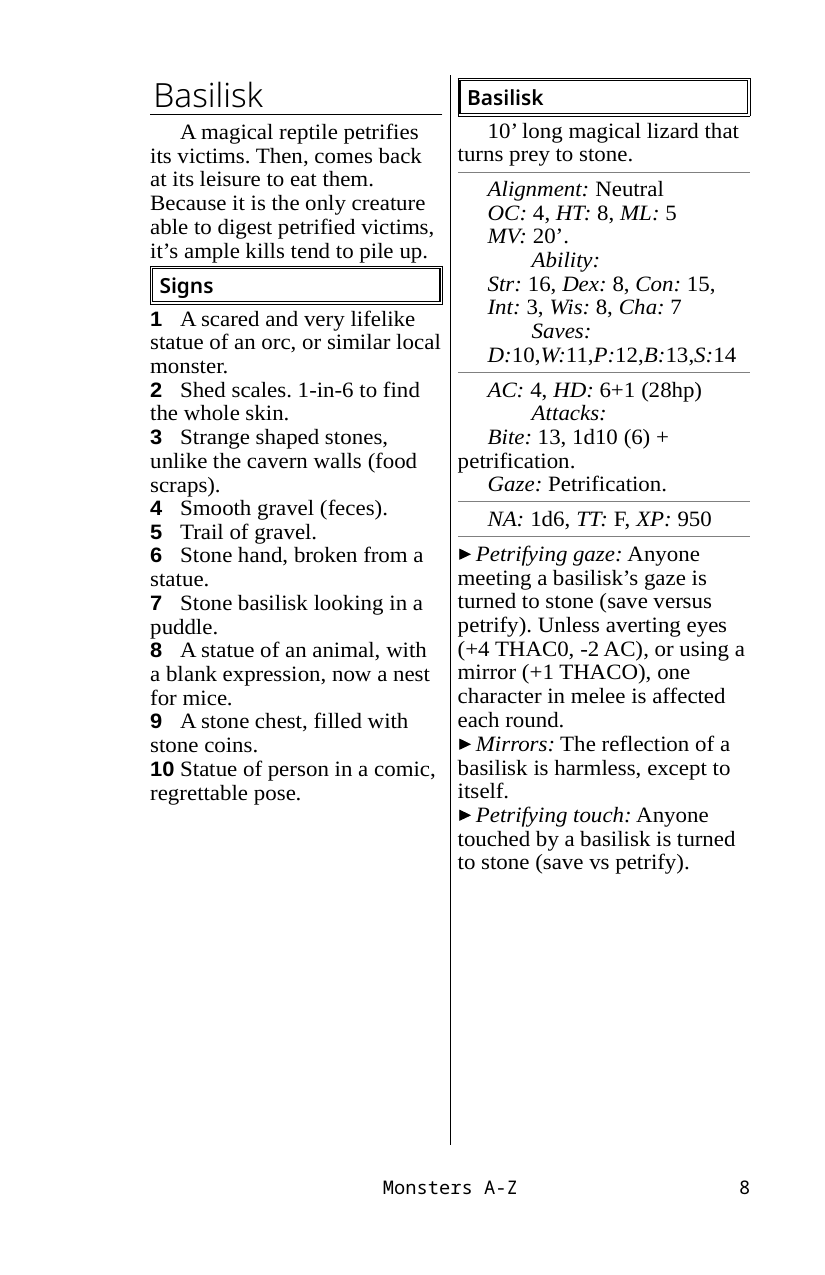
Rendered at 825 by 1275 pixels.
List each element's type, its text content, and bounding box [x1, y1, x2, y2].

text Saves: [457, 320, 750, 343]
text Gaze: Petrification. [457, 473, 750, 496]
text OC: 4, HT: 8, ML: 5 [457, 201, 750, 225]
list Smooth gravel (feces). [150, 497, 442, 520]
list Petrifying touch: Anyone touched by a basilisk is turned to stone (save vs petrify). [457, 803, 750, 874]
text Bite: 13, 1d10 (6) + petrification. [457, 425, 750, 473]
subtitle Basilisk [150, 75, 442, 114]
list A statue of an animal, with a blank expression, now a nest for mice. [150, 639, 442, 710]
text Str: 16, Dex: 8, Con: 15, [457, 272, 750, 296]
text MV: 20’. [457, 225, 750, 249]
list Stone basilisk looking in a puddle. [150, 591, 442, 639]
text Ability: [457, 249, 750, 272]
text Int: 3, Wis: 8, Cha: 7 [457, 296, 750, 320]
list A scared and very lifelike statue of an orc, or similar local monster. [150, 307, 442, 378]
list Strange shaped stones, unlike the cavern walls (food scraps). [150, 426, 442, 497]
list Petrifying gaze: Anyone meeting a basilisk’s gaze is turned to stone (save versus petrify). Unless averting eyes (+4 THAC0, -2 AC), or using a mirror (+1 THACO), one character in melee is affected each round. [457, 542, 750, 732]
list Mirrors: The reflection of a basilisk is harmless, except to itself. [457, 732, 750, 803]
subtitle Basilisk [461, 81, 747, 113]
text 10’ long magical lizard that turns prey to stone. [457, 119, 750, 167]
text Attacks: [457, 402, 750, 425]
list Statue of person in a comic, regrettable pose. [150, 757, 442, 805]
text D:10,W:11,P:12,B:13,S:14 [457, 343, 750, 367]
text A magical reptile petrifies its victims. Then, comes back at its leisure to eat them. Because it is the only creature able to digest petrified victims, it’s ample kills tend to pile up. [150, 120, 442, 263]
text NA: 1d6, TT: F, XP: 950 [457, 508, 750, 531]
list A stone chest, filled with stone coins. [150, 710, 442, 757]
text AC: 4, HD: 6+1 (28hp) [457, 378, 750, 402]
list Stone hand, broken from a statue. [150, 544, 442, 591]
list Shed scales. 1-in-6 to find the whole skin. [150, 378, 442, 426]
text Alignment: Neutral [457, 178, 750, 201]
list Trail of gravel. [150, 520, 442, 544]
